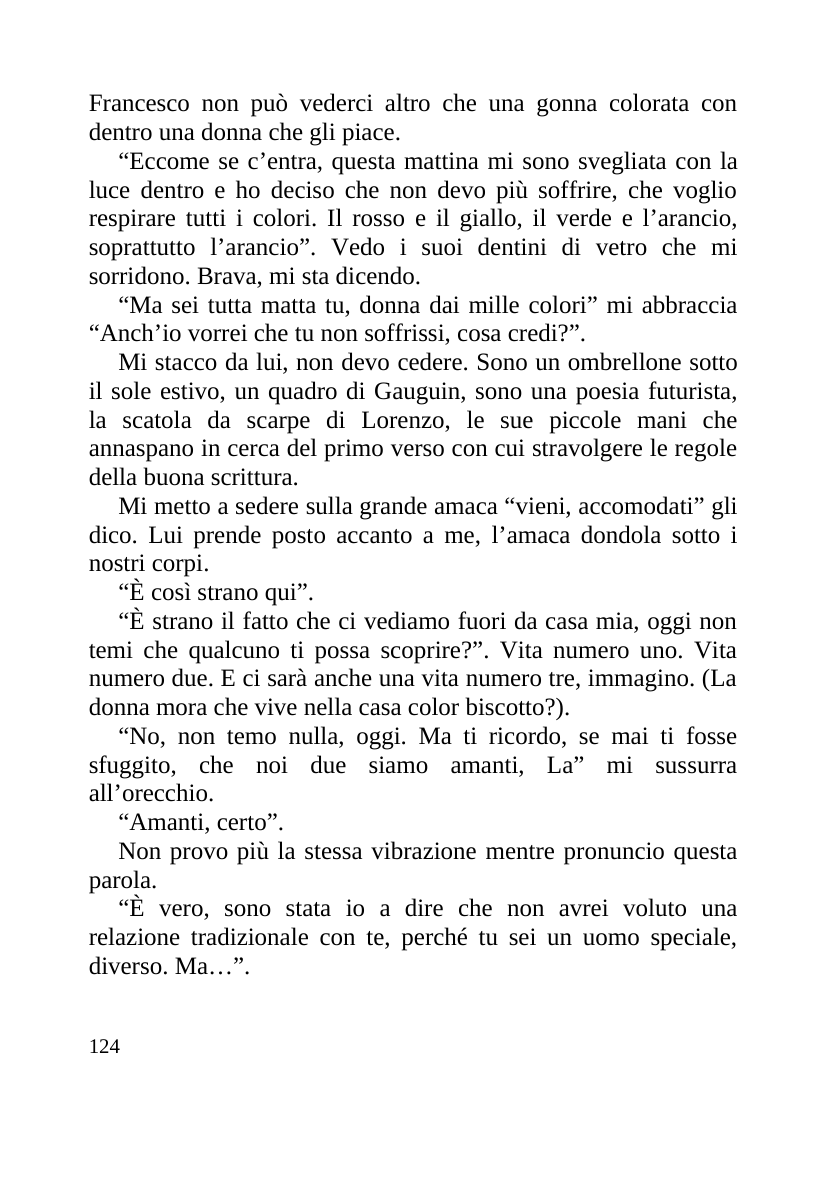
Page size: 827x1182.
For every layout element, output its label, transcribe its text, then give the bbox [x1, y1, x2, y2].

text “è vero, sono stata io a dire che non avrei voluto una relazione tradizionale con te, perché tu sei un uomo speciale, diverso. Ma…”. [88, 893, 738, 980]
text “è così strano qui”. [88, 577, 738, 606]
text “Ma sei tutta matta tu, donna dai mille colori” mi abbraccia “Anch’io vorrei che tu non soffrissi, cosa credi?”. [88, 290, 738, 347]
text Mi stacco da lui, non devo cedere. Sono un ombrellone sotto il sole estivo, un quadro di Gauguin, sono una poesia futurista, la scatola da scarpe di Lorenzo, le sue piccole mani che annaspano in cerca del primo verso con cui stravolgere le regole della buona scrittura. [88, 347, 738, 491]
text “è strano il fatto che ci vediamo fuori da casa mia, oggi non temi che qualcuno ti possa scoprire?”. Vita numero uno. Vita numero due. E ci sarà anche una vita numero tre, immagino. (La donna mora che vive nella casa color biscotto?). [88, 606, 738, 721]
text Non provo più la stessa vibrazione mentre pronuncio questa parola. [88, 836, 738, 893]
text “Amanti, certo”. [88, 807, 738, 836]
text Mi metto a sedere sulla grande amaca “vieni, accomodati” gli dico. Lui prende posto accanto a me, l’amaca dondola sotto i nostri corpi. [88, 491, 738, 577]
text “No, non temo nulla, oggi. Ma ti ricordo, se mai ti fosse sfuggito, che noi due siamo amanti, La” mi sussurra all’orecchio. [88, 721, 738, 807]
text Francesco non può vederci altro che una gonna colorata con dentro una donna che gli piace. [88, 88, 738, 146]
text “Eccome se c’entra, questa mattina mi sono svegliata con la luce dentro e ho deciso che non devo più soffrire, che voglio respirare tutti i colori. Il rosso e il giallo, il verde e l’arancio, soprattutto l’arancio”. Vedo i suoi dentini di vetro che mi sorridono. Brava, mi sta dicendo. [88, 146, 738, 290]
